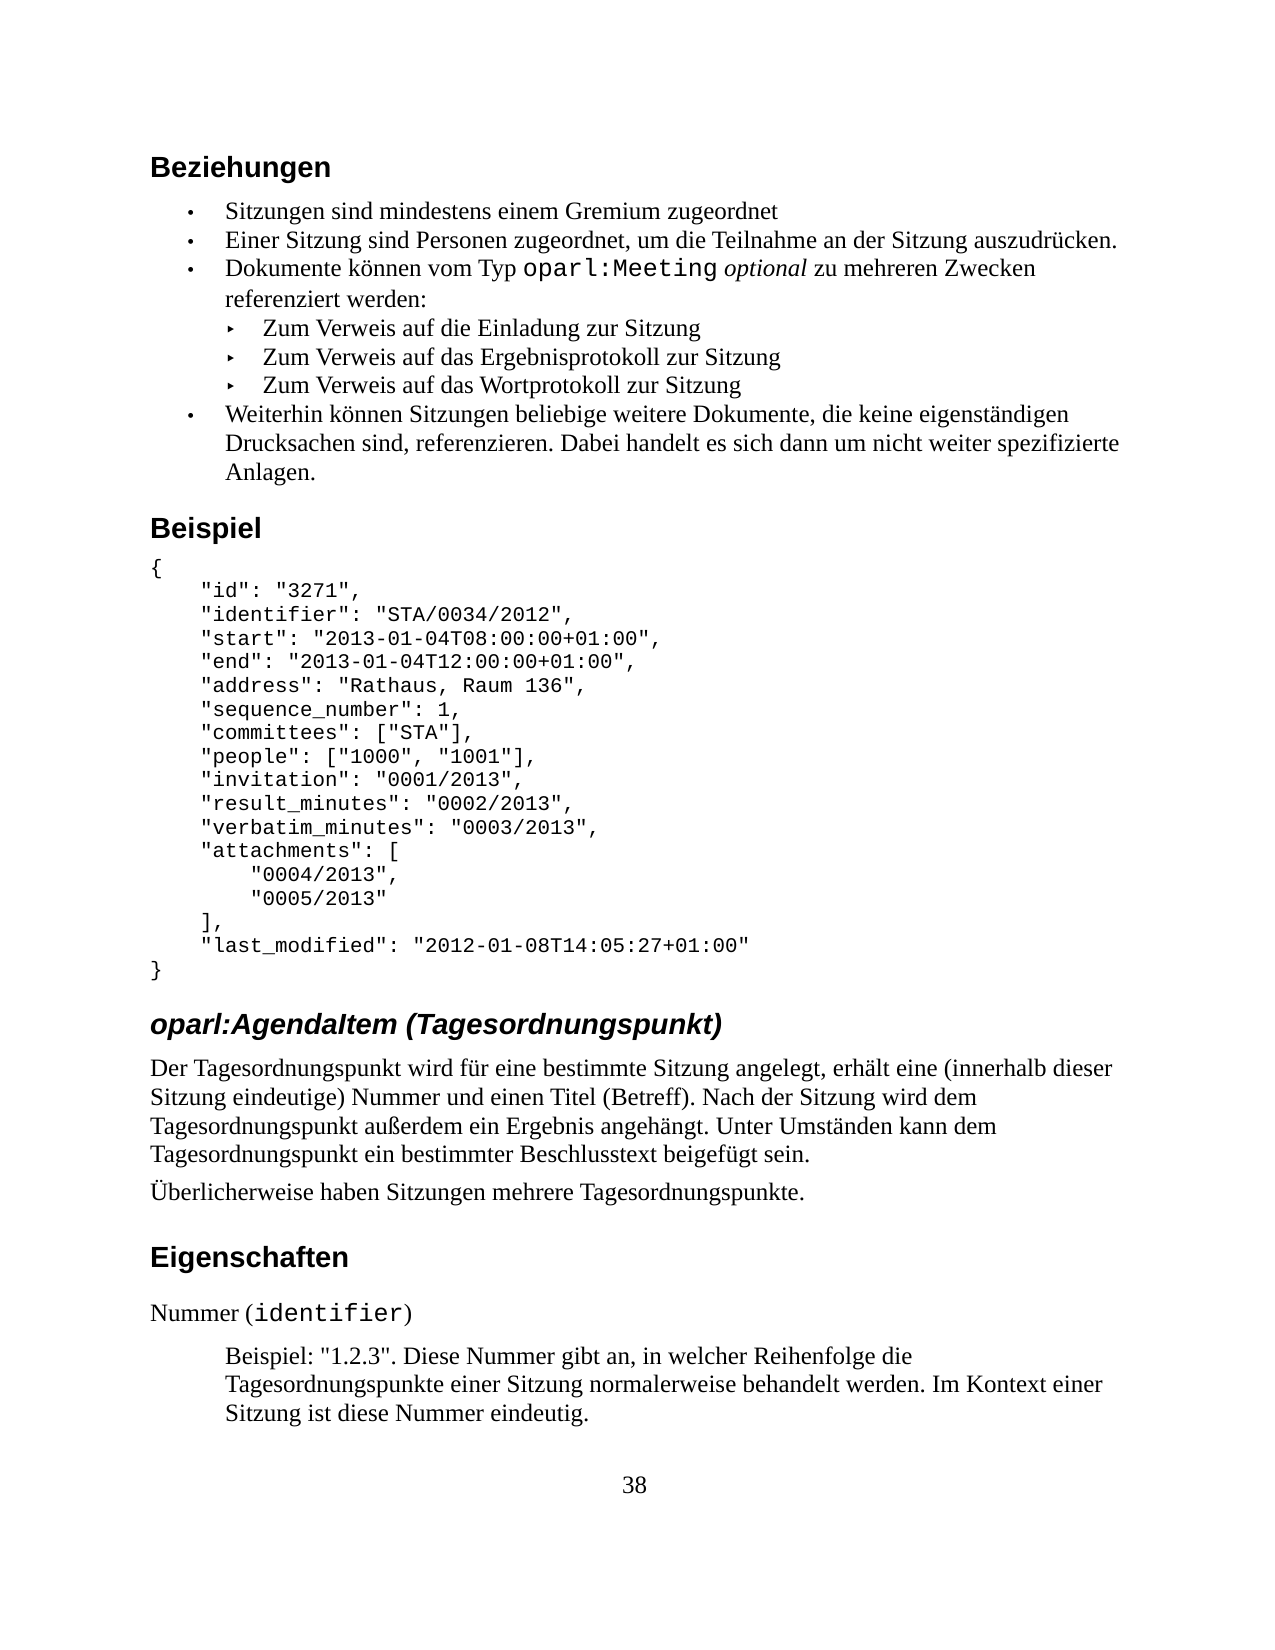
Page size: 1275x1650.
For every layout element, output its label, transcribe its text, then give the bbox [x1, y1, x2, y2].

text "end": "2013-01-04T12:00:00+01:00", [150, 651, 1125, 675]
subtitle Beziehungen [150, 150, 1125, 183]
text "result_minutes": "0002/2013", [150, 793, 1125, 817]
list Sitzungen sind mindestens einem Gremium zugeordnet [187, 196, 1125, 225]
subtitle Eigenschaften [150, 1240, 1125, 1273]
text "committees": ["STA"], [150, 722, 1125, 746]
text Der Tagesordnungspunkt wird für eine bestimmte Sitzung angelegt, erhält eine (innerhalb dieser Sitzung eindeutige) Nummer und einen Titel (Betreff). Nach der Sitzung wird dem Tagesordnungspunkt außerdem ein Ergebnis angehängt. Unter Umständen kann dem Tagesordnungspunkt ein bestimmter Beschlusstext beigefügt sein. [150, 1053, 1125, 1168]
text ], [150, 911, 1125, 935]
text "attachments": [ [150, 840, 1125, 864]
list Weiterhin können Sitzungen beliebige weitere Dokumente, die keine eigenständigen Drucksachen sind, referenzieren. Dabei handelt es sich dann um nicht weiter spezifizierte Anlagen. [187, 399, 1125, 486]
text "start": "2013-01-04T08:00:00+01:00", [150, 628, 1125, 651]
text "invitation": "0001/2013", [150, 769, 1125, 793]
text "identifier": "STA/0034/2012", [150, 604, 1125, 628]
text "0005/2013" [150, 888, 1125, 911]
text "people": ["1000", "1001"], [150, 746, 1125, 769]
text "verbatim_minutes": "0003/2013", [150, 817, 1125, 840]
text { [150, 557, 1125, 580]
list Zum Verweis auf das Ergebnisprotokoll zur Sitzung [225, 342, 1125, 371]
text "address": "Rathaus, Raum 136", [150, 675, 1125, 698]
subtitle oparl:AgendaItem (Tagesordnungspunkt) [150, 1007, 1125, 1041]
text "id": "3271", [150, 580, 1125, 604]
text Überlicherweise haben Sitzungen mehrere Tagesordnungspunkte. [150, 1177, 1125, 1206]
subtitle Beispiel [150, 511, 1125, 544]
list Zum Verweis auf das Wortprotokoll zur Sitzung [225, 371, 1125, 399]
text "last_modified": "2012-01-08T14:05:27+01:00" [150, 935, 1125, 959]
list Einer Sitzung sind Personen zugeordnet, um die Teilnahme an der Sitzung auszudrücken. [187, 225, 1125, 253]
text Beispiel: "1.2.3". Diese Nummer gibt an, in welcher Reihenfolge die Tagesordnungspunkte einer Sitzung normalerweise behandelt werden. Im Kontext einer Sitzung ist diese Nummer eindeutig. [225, 1341, 1125, 1427]
list Dokumente können vom Typ oparl:Meeting optional zu mehreren Zwecken referenziert werden: [187, 253, 1125, 313]
text "sequence_number": 1, [150, 698, 1125, 722]
list Zum Verweis auf die Einladung zur Sitzung [225, 313, 1125, 342]
text Nummer (identifier) [150, 1298, 1125, 1329]
text "0004/2013", [150, 864, 1125, 888]
text } [150, 959, 1125, 982]
